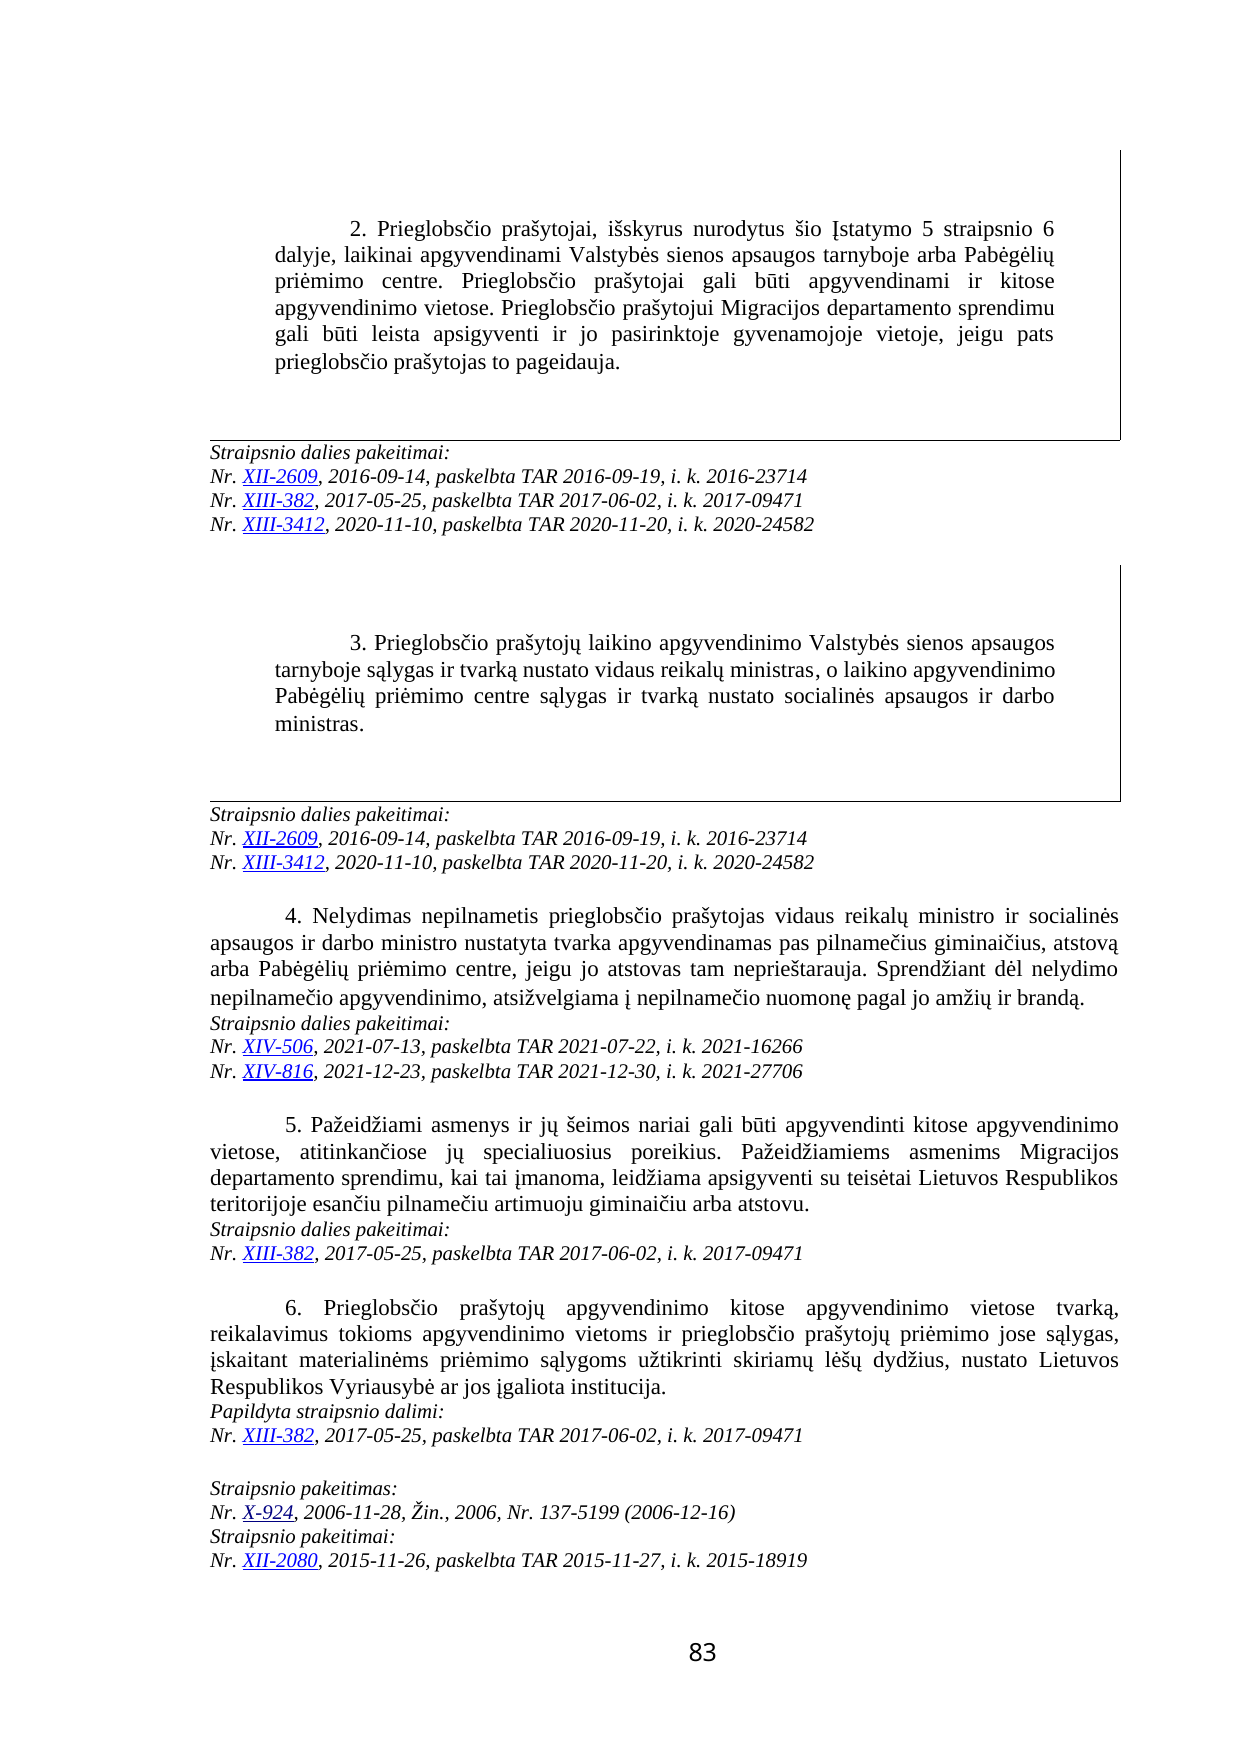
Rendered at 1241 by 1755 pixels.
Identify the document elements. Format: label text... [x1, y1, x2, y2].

text Nr. XIII-382, 2017-05-25, paskelbta TAR 2017-06-02, i. k. 2017-09471 [210, 1241, 1120, 1265]
text Nr. XIII-3412, 2020-11-10, paskelbta TAR 2020-11-20, i. k. 2020-24582 [210, 850, 1120, 874]
text 3. Prieglobsčio prašytojų laikino apgyvendinimo Valstybės sienos apsaugos tarnyboje sąlygas ir tvarką nustato vidaus reikalų ministras, o laikino apgyvendinimo Pabėgėlių priėmimo centre sąlygas ir tvarką nustato socialinės apsaugos ir darbo ministras. [210, 565, 1120, 801]
text Nr. XIII-3412, 2020-11-10, paskelbta TAR 2020-11-20, i. k. 2020-24582 [210, 512, 1120, 536]
text Nr. XIII-382, 2017-05-25, paskelbta TAR 2017-06-02, i. k. 2017-09471 [210, 488, 1120, 512]
text Papildyta straipsnio dalimi: [210, 1399, 1120, 1423]
text Straipsnio dalies pakeitimai: [210, 1010, 1120, 1034]
text Straipsnio pakeitimai: [210, 1524, 1120, 1548]
text Straipsnio dalies pakeitimai: [210, 802, 1120, 826]
text Nr. XII-2609, 2016-09-14, paskelbta TAR 2016-09-19, i. k. 2016-23714 [210, 464, 1120, 488]
text Nr. XIV-506, 2021-07-13, paskelbta TAR 2021-07-22, i. k. 2021-16266 [210, 1034, 1120, 1058]
text 4. Nelydimas nepilnametis prieglobsčio prašytojas vidaus reikalų ministro ir socialinės apsaugos ir darbo ministro nustatyta tvarka apgyvendinamas pas pilnamečius giminaičius, atstovą arba Pabėgėlių priėmimo centre, jeigu jo atstovas tam neprieštarauja. Sprendžiant dėl nelydimo nepilnamečio apgyvendinimo, atsižvelgiama į nepilnamečio nuomonę pagal jo amžių ir brandą. [210, 903, 1120, 1010]
text 2. Prieglobsčio prašytojai, išskyrus nurodytus šio Įstatymo 5 straipsnio 6 dalyje, laikinai apgyvendinami Valstybės sienos apsaugos tarnyboje arba Pabėgėlių priėmimo centre. Prieglobsčio prašytojai gali būti apgyvendinami ir kitose apgyvendinimo vietose. Prieglobsčio prašytojui Migracijos departamento sprendimu gali būti leista apsigyventi ir jo pasirinktoje gyvenamojoje vietoje, jeigu pats prieglobsčio prašytojas to pageidauja. [210, 150, 1120, 440]
text Straipsnio pakeitimas: [210, 1476, 1120, 1500]
text Nr. XII-2080, 2015-11-26, paskelbta TAR 2015-11-27, i. k. 2015-18919 [210, 1548, 1120, 1572]
text Nr. X-924, 2006-11-28, Žin., 2006, Nr. 137-5199 (2006-12-16) [210, 1500, 1120, 1524]
text Nr. XIV-816, 2021-12-23, paskelbta TAR 2021-12-30, i. k. 2021-27706 [210, 1058, 1120, 1083]
text Nr. XII-2609, 2016-09-14, paskelbta TAR 2016-09-19, i. k. 2016-23714 [210, 826, 1120, 850]
text Straipsnio dalies pakeitimai: [210, 440, 1120, 464]
text 6. Prieglobsčio prašytojų apgyvendinimo kitose apgyvendinimo vietose tvarką, reikalavimus tokioms apgyvendinimo vietoms ir prieglobsčio prašytojų priėmimo jose sąlygas, įskaitant materialinėms priėmimo sąlygoms užtikrinti skiriamų lėšų dydžius, nustato Lietuvos Respublikos Vyriausybė ar jos įgaliota institucija. [210, 1294, 1120, 1399]
text 5. Pažeidžiami asmenys ir jų šeimos nariai gali būti apgyvendinti kitose apgyvendinimo vietose, atitinkančiose jų specialiuosius poreikius. Pažeidžiamiems asmenims Migracijos departamento sprendimu, kai tai įmanoma, leidžiama apsigyventi su teisėtai Lietuvos Respublikos teritorijoje esančiu pilnamečiu artimuoju giminaičiu arba atstovu. [210, 1111, 1120, 1217]
text Nr. XIII-382, 2017-05-25, paskelbta TAR 2017-06-02, i. k. 2017-09471 [210, 1423, 1120, 1447]
text Straipsnio dalies pakeitimai: [210, 1217, 1120, 1241]
